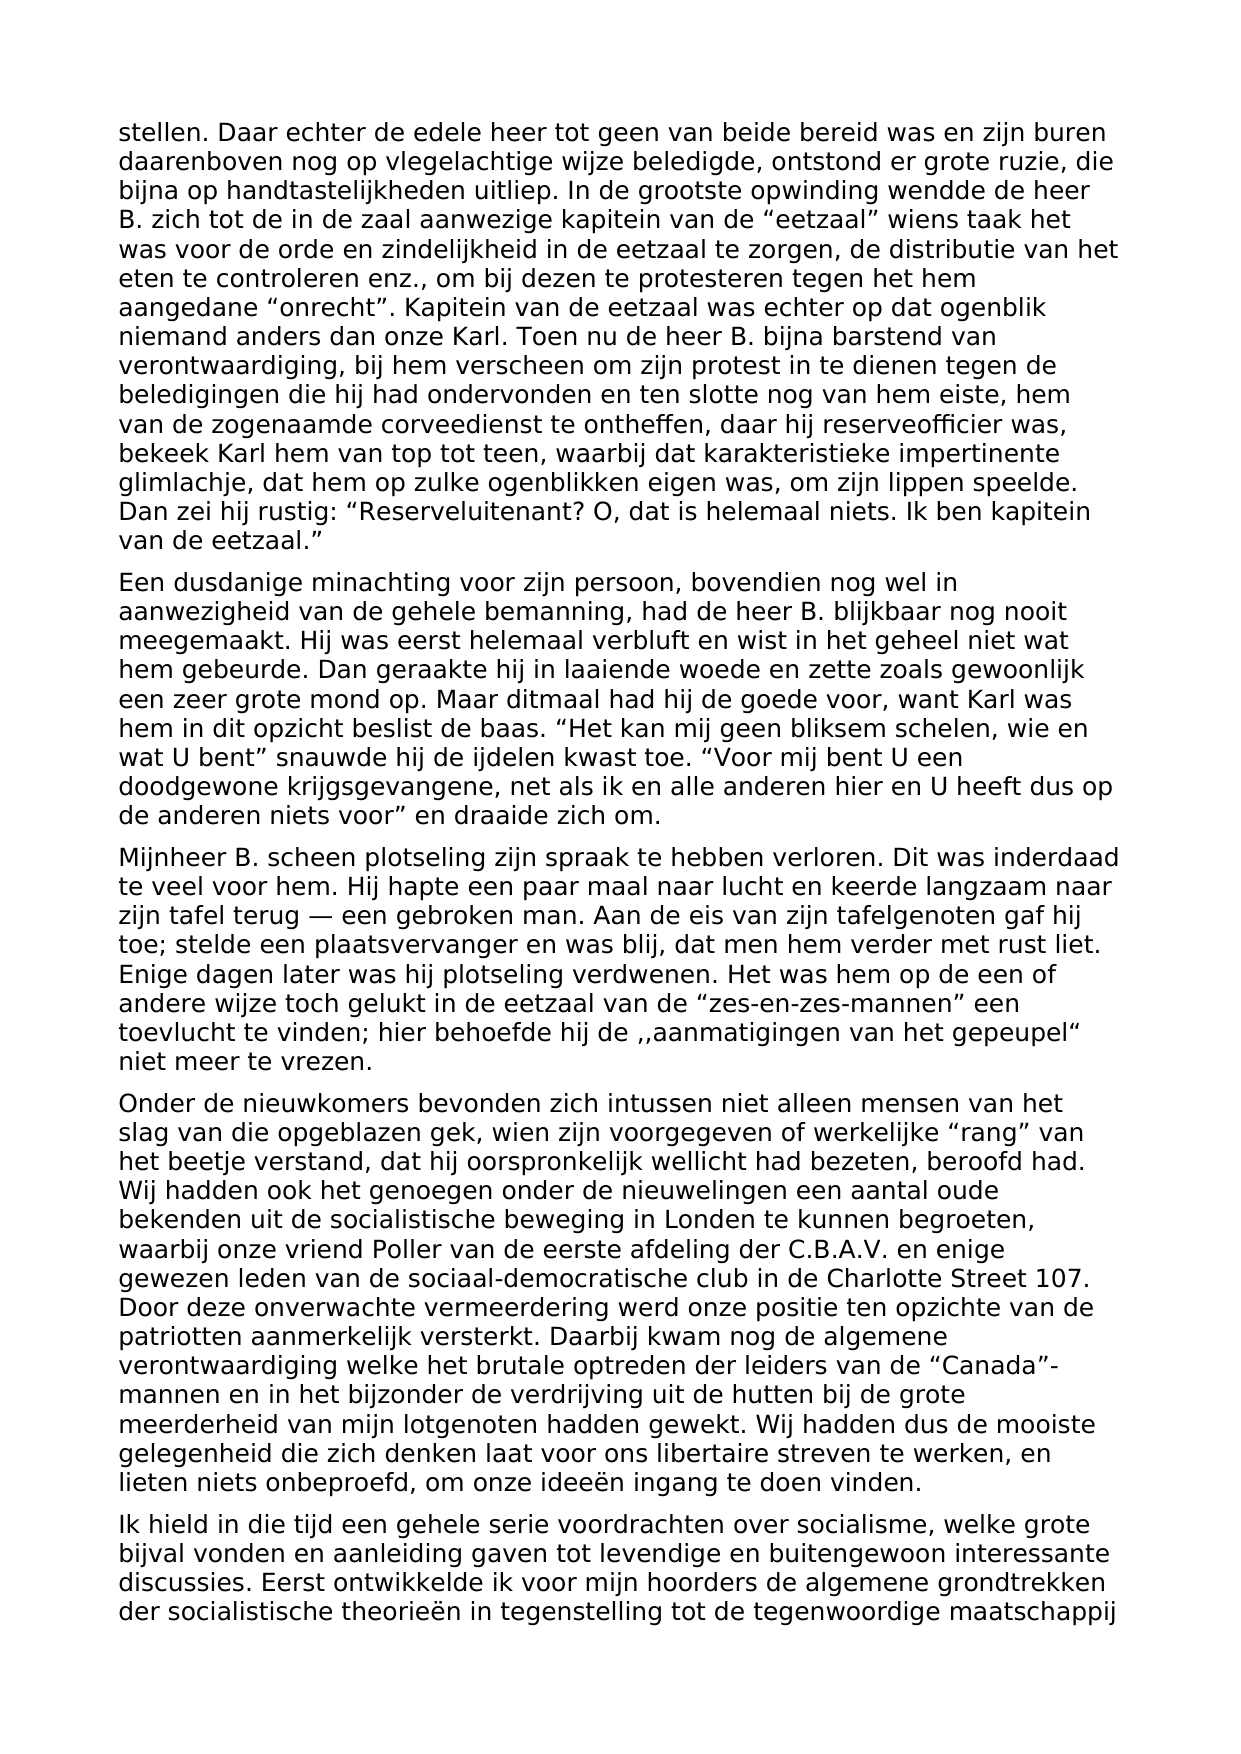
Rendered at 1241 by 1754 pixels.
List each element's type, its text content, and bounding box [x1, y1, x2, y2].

text Een dusdanige minachting voor zijn persoon, bovendien nog wel in aanwezigheid van de gehele bemanning, had de heer B. blijkbaar nog nooit meegemaakt. Hij was eerst helemaal verbluft en wist in het geheel niet wat hem gebeurde. Dan geraakte hij in laaiende woede en zette zoals gewoonlijk een zeer grote mond op. Maar ditmaal had hij de goede voor, want Karl was hem in dit opzicht beslist de baas. “Het kan mij geen bliksem schelen, wie en wat U bent” snauwde hij de ijdelen kwast toe. “Voor mij bent U een doodgewone krijgsgevangene, net als ik en alle anderen hier en U heeft dus op de anderen niets voor” en draaide zich om. [118, 568, 1122, 831]
text Mijnheer B. scheen plotseling zijn spraak te hebben verloren. Dit was inderdaad te veel voor hem. Hij hapte een paar maal naar lucht en keerde langzaam naar zijn tafel terug — een gebroken man. Aan de eis van zijn tafelgenoten gaf hij toe; stelde een plaatsvervanger en was blij, dat men hem verder met rust liet. Enige dagen later was hij plotseling verdwenen. Het was hem op de een of andere wijze toch gelukt in de eetzaal van de “zes-en-zes-mannen” een toevlucht te vinden; hier behoefde hij de ,,aanmatigingen van het gepeupel“ niet meer te vrezen. [118, 843, 1122, 1076]
text Ik hield in die tijd een gehele serie voordrachten over socialisme, welke grote bijval vonden en aanleiding gaven tot levendige en buitengewoon interessante discussies. Eerst ontwikkelde ik voor mijn hoorders de algemene grondtrekken der socialistische theorieën in tegenstelling tot de tegenwoordige maatschappij [118, 1510, 1122, 1626]
text Onder de nieuwkomers bevonden zich intussen niet alleen mensen van het slag van die opgeblazen gek, wien zijn voorgegeven of werkelijke “rang” van het beetje verstand, dat hij oorspronkelijk wellicht had bezeten, beroofd had. Wij hadden ook het genoegen onder de nieuwelingen een aantal oude bekenden uit de socialistische beweging in Londen te kunnen begroeten, waarbij onze vriend Poller van de eerste afdeling der C.B.A.V. en enige gewezen leden van de sociaal-democratische club in de Charlotte Street 107. Door deze onverwachte vermeerdering werd onze positie ten opzichte van de patriotten aanmerkelijk versterkt. Daarbij kwam nog de algemene verontwaardiging welke het brutale optreden der leiders van de “Canada”-mannen en in het bijzonder de verdrijving uit de hutten bij de grote meerderheid van mijn lotgenoten hadden gewekt. Wij hadden dus de mooiste gelegenheid die zich denken laat voor ons libertaire streven te werken, en lieten niets onbeproefd, om onze ideeën ingang te doen vinden. [118, 1089, 1122, 1497]
text stellen. Daar echter de edele heer tot geen van beide bereid was en zijn buren daarenboven nog op vlegelachtige wijze beledigde, ontstond er grote ruzie, die bijna op handtastelijkheden uitliep. In de grootste opwinding wendde de heer B. zich tot de in de zaal aanwezige kapitein van de “eetzaal” wiens taak het was voor de orde en zindelijkheid in de eetzaal te zorgen, de distributie van het eten te controleren enz., om bij dezen te protesteren tegen het hem aangedane “onrecht”. Kapitein van de eetzaal was echter op dat ogenblik niemand anders dan onze Karl. Toen nu de heer B. bijna barstend van verontwaardiging, bij hem verscheen om zijn protest in te dienen tegen de beledigingen die hij had ondervonden en ten slotte nog van hem eiste, hem van de zogenaamde corveedienst te ontheffen, daar hij reserveofficier was, bekeek Karl hem van top tot teen, waarbij dat karakteristieke impertinente glimlachje, dat hem op zulke ogenblikken eigen was, om zijn lippen speelde. Dan zei hij rustig: “Reserveluitenant? O, dat is helemaal niets. Ik ben kapitein van de eetzaal.” [118, 118, 1122, 556]
